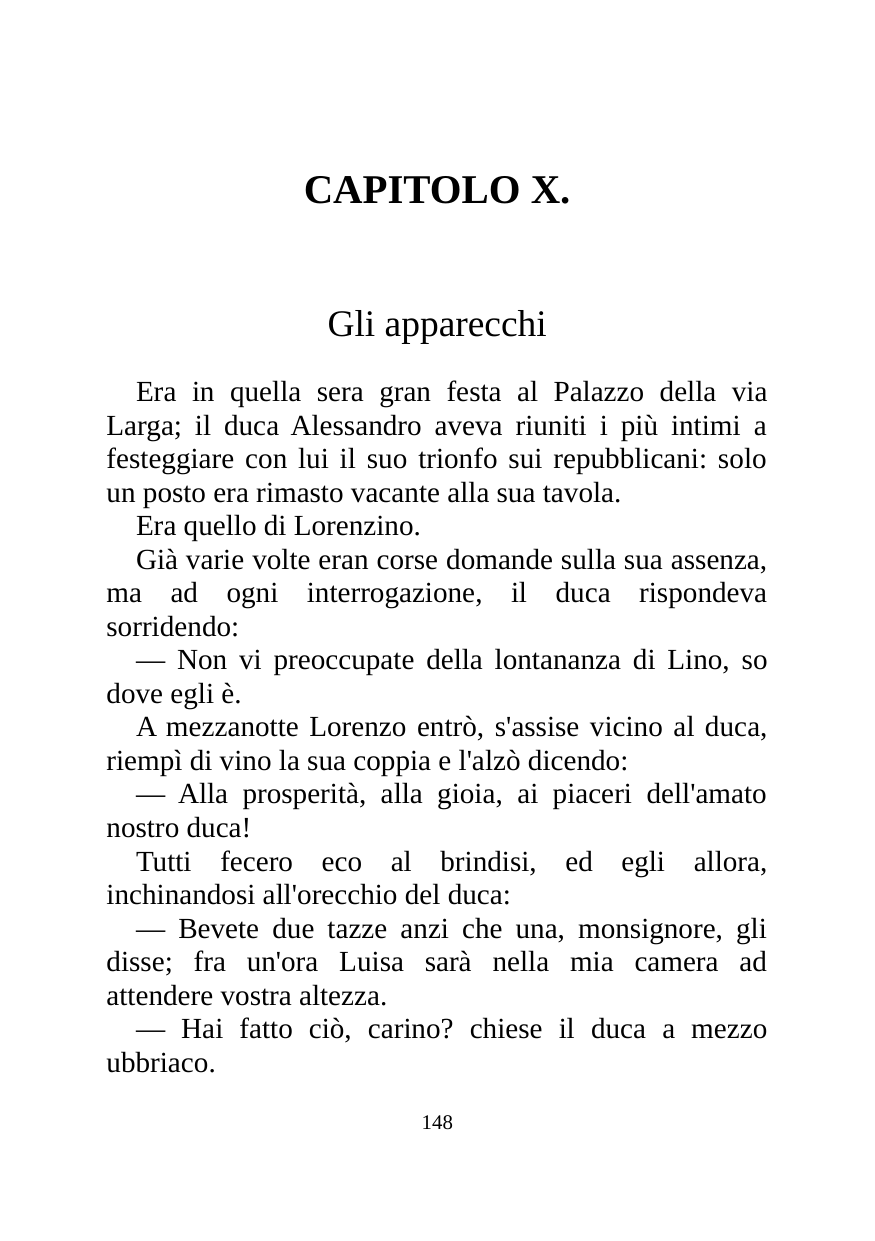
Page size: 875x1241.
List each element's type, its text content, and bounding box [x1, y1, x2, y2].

subtitle Gli apparecchi [106, 301, 768, 344]
text — Non vi preoccupate della lontananza di Lino, so dove egli è. [106, 642, 768, 709]
subtitle CAPITOLO X. [106, 165, 768, 212]
text — Bevete due tazze anzi che una, monsignore, gli disse; fra un'ora Luisa sarà nella mia camera ad attendere vostra altezza. [106, 911, 768, 1011]
text A mezzanotte Lorenzo entrò, s'assise vicino al duca, riempì di vino la sua coppia e l'alzò dicendo: [106, 709, 768, 777]
text — Alla prosperità, alla gioia, ai piaceri dell'amato nostro duca! [106, 777, 768, 844]
text — Hai fatto ciò, carino? chiese il duca a mezzo ubbriaco. [106, 1011, 768, 1078]
text Era quello di Lorenzino. [106, 508, 768, 542]
text Già varie volte eran corse domande sulla sua assenza, ma ad ogni interrogazione, il duca rispondeva sorridendo: [106, 542, 768, 642]
text Era in quella sera gran festa al Palazzo della via Larga; il duca Alessandro aveva riuniti i più intimi a festeggiare con lui il suo trionfo sui repubblicani: solo un posto era rimasto vacante alla sua tavola. [106, 374, 768, 508]
text Tutti fecero eco al brindisi, ed egli allora, inchinandosi all'orecchio del duca: [106, 844, 768, 911]
